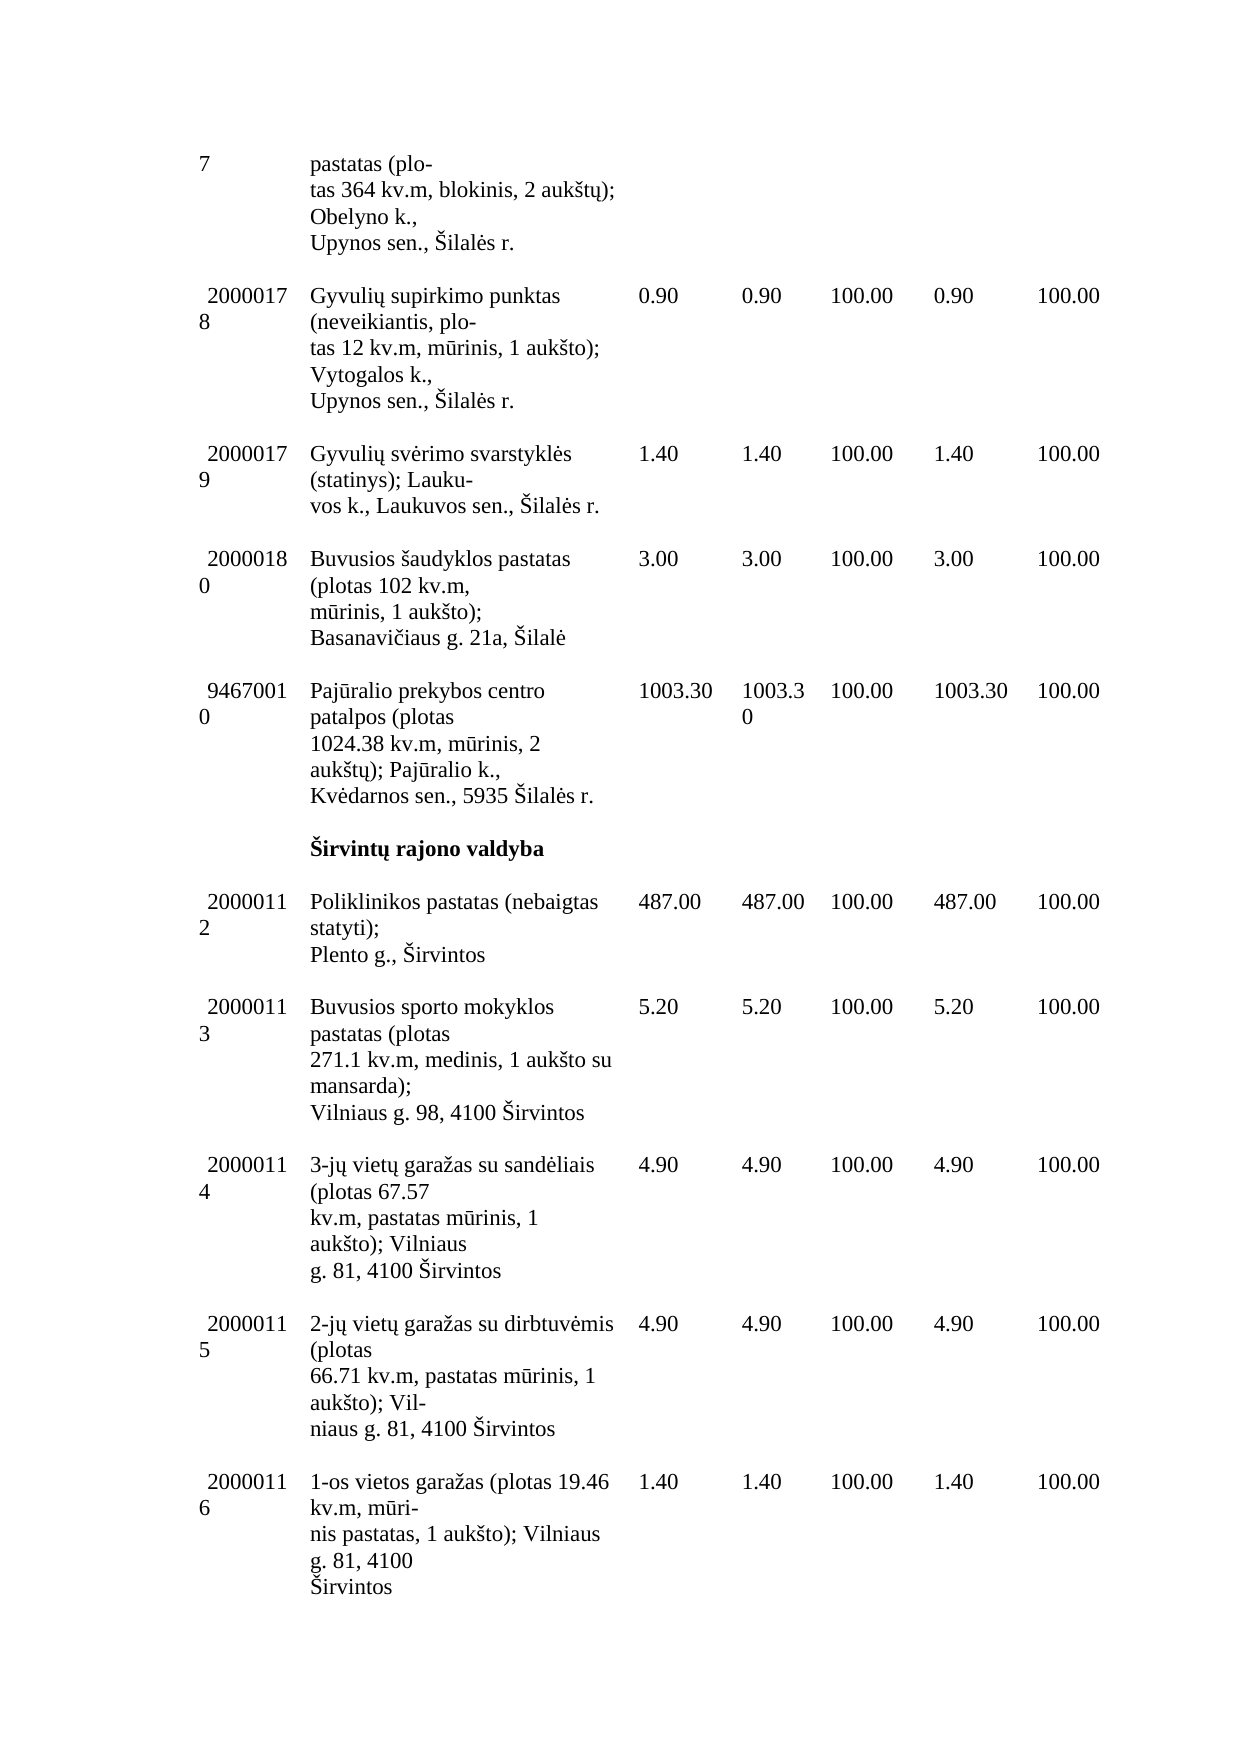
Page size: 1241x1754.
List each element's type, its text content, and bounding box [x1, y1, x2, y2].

table_cell [1144, 677, 1241, 730]
table_cell [819, 229, 922, 255]
table_cell [730, 176, 819, 229]
table_cell [1026, 1125, 1144, 1151]
table_cell Gyvulių svėrimo svarstyklės (statinys); Lauku- [299, 440, 627, 493]
table_cell [627, 335, 730, 387]
table_cell [922, 1257, 1026, 1283]
table_cell 20000116 [188, 1468, 298, 1520]
table_cell [188, 941, 298, 967]
table_cell [1026, 835, 1144, 862]
table_cell [819, 1283, 922, 1309]
table_cell [730, 1125, 819, 1151]
table_cell 100.00 [819, 440, 922, 493]
table_cell [819, 1441, 922, 1468]
table_cell [922, 335, 1026, 387]
table_cell Plento g., Širvintos [299, 941, 627, 967]
table_cell 1.40 [627, 440, 730, 493]
table_cell [1144, 1125, 1241, 1151]
table_cell 100.00 [819, 888, 922, 941]
table_cell [1026, 730, 1144, 782]
table_cell 487.00 [627, 888, 730, 941]
table_cell [188, 255, 298, 282]
table_cell [627, 651, 730, 677]
table_cell [1026, 150, 1144, 176]
table_cell [188, 1046, 298, 1099]
table_cell 20000179 [188, 440, 298, 493]
table_cell [1026, 176, 1144, 229]
table_cell [1144, 967, 1241, 993]
table_cell tas 364 kv.m, blokinis, 2 aukštų); Obelyno k., [299, 176, 627, 229]
table_cell [730, 387, 819, 413]
table_cell [1144, 862, 1241, 888]
table_cell 100.00 [819, 677, 922, 730]
table_cell [188, 783, 298, 809]
table_cell [1026, 783, 1144, 809]
table_cell [819, 1125, 922, 1151]
table_cell 100.00 [1026, 888, 1144, 941]
table_cell [1144, 1415, 1241, 1441]
table_cell [1026, 1441, 1144, 1468]
table_cell [1144, 1520, 1241, 1573]
table_cell [922, 493, 1026, 519]
table_cell [730, 1099, 819, 1125]
table_cell [299, 255, 627, 282]
table_cell [1144, 282, 1241, 334]
table_cell [922, 1125, 1026, 1151]
table_cell 4.90 [627, 1151, 730, 1204]
table_cell 3.00 [922, 545, 1026, 598]
table_cell [922, 1204, 1026, 1257]
table_cell [299, 1125, 627, 1151]
table_cell [922, 651, 1026, 677]
table_cell [188, 1283, 298, 1309]
table_cell [922, 598, 1026, 651]
table_cell [627, 1441, 730, 1468]
table_cell 100.00 [819, 1468, 922, 1520]
table_cell [1144, 783, 1241, 809]
table_cell [1144, 1283, 1241, 1309]
table_cell [819, 150, 922, 176]
table_cell [922, 1099, 1026, 1125]
table_cell [299, 414, 627, 440]
table_cell [819, 255, 922, 282]
table_cell pastatas (plo- [299, 150, 627, 176]
table_cell [730, 1441, 819, 1468]
table_cell [922, 730, 1026, 782]
table_cell [299, 519, 627, 545]
table_cell [1144, 651, 1241, 677]
table_cell [819, 809, 922, 835]
table_cell [299, 1441, 627, 1468]
table_cell [627, 1520, 730, 1573]
table_cell [188, 809, 298, 835]
table_cell [1026, 414, 1144, 440]
table_cell 1.40 [627, 1468, 730, 1520]
table_cell Kvėdarnos sen., 5935 Šilalės r. [299, 783, 627, 809]
table_cell [299, 1283, 627, 1309]
table_cell [730, 493, 819, 519]
table_cell [730, 1415, 819, 1441]
table_cell [299, 651, 627, 677]
table_cell [1144, 1362, 1241, 1415]
table_cell [819, 493, 922, 519]
table_cell 5.20 [922, 993, 1026, 1046]
table_cell [1144, 1257, 1241, 1283]
table_cell [299, 809, 627, 835]
table_cell 20000114 [188, 1151, 298, 1204]
table_cell [730, 730, 819, 782]
table_cell [819, 941, 922, 967]
table_cell [188, 229, 298, 255]
table_cell niaus g. 81, 4100 Širvintos [299, 1415, 627, 1441]
table_cell [730, 519, 819, 545]
table_cell [922, 1283, 1026, 1309]
table_cell [1026, 809, 1144, 835]
table_cell kv.m, pastatas mūrinis, 1 aukšto); Vilniaus [299, 1204, 627, 1257]
table_cell [1026, 1283, 1144, 1309]
table_cell vos k., Laukuvos sen., Šilalės r. [299, 493, 627, 519]
table_cell 1003.30 [730, 677, 819, 730]
table_cell [819, 651, 922, 677]
table_cell 5.20 [627, 993, 730, 1046]
table_cell 4.90 [730, 1310, 819, 1362]
table_cell [1144, 335, 1241, 387]
table_cell [627, 1125, 730, 1151]
table_cell Širvintų rajono valdyba [299, 835, 627, 862]
table_cell 4.90 [730, 1151, 819, 1204]
table_cell [730, 1362, 819, 1415]
table_cell [730, 967, 819, 993]
table_cell [730, 255, 819, 282]
table_cell [1026, 1257, 1144, 1283]
table_cell 1.40 [730, 1468, 819, 1520]
table_cell 1.40 [922, 1468, 1026, 1520]
table_cell [922, 1362, 1026, 1415]
table_cell 100.00 [819, 993, 922, 1046]
table_cell [730, 150, 819, 176]
table_cell [188, 835, 298, 862]
table_cell tas 12 kv.m, mūrinis, 1 aukšto); Vytogalos k., [299, 335, 627, 387]
table_cell [819, 1362, 922, 1415]
table_cell 100.00 [819, 1310, 922, 1362]
table_cell 0.90 [730, 282, 819, 334]
table_cell nis pastatas, 1 aukšto); Vilniaus g. 81, 4100 [299, 1520, 627, 1573]
table_cell [188, 1204, 298, 1257]
table_cell 4.90 [627, 1310, 730, 1362]
table_cell [627, 598, 730, 651]
table_cell [299, 862, 627, 888]
table_cell [188, 1415, 298, 1441]
table_cell [1144, 730, 1241, 782]
table_cell [819, 335, 922, 387]
table_cell 0.90 [922, 282, 1026, 334]
table_cell [1144, 440, 1241, 493]
table_cell [730, 1283, 819, 1309]
table_cell [188, 414, 298, 440]
table_cell [188, 1573, 298, 1599]
table_cell [819, 414, 922, 440]
table_cell [1026, 651, 1144, 677]
table_cell [627, 1283, 730, 1309]
table_cell [1144, 493, 1241, 519]
table_cell [1144, 519, 1241, 545]
table_cell [922, 1441, 1026, 1468]
table_cell [922, 229, 1026, 255]
table_cell [627, 1099, 730, 1125]
table_cell Buvusios sporto mokyklos pastatas (plotas [299, 993, 627, 1046]
table_cell 100.00 [819, 545, 922, 598]
table_cell [627, 387, 730, 413]
table_cell 100.00 [1026, 1468, 1144, 1520]
table_cell [188, 493, 298, 519]
table_cell [1144, 545, 1241, 598]
table_cell [1026, 1573, 1144, 1599]
table_cell [627, 176, 730, 229]
table_cell 100.00 [819, 282, 922, 334]
table_cell [627, 835, 730, 862]
table_cell [730, 783, 819, 809]
table_cell [188, 519, 298, 545]
table_cell [730, 1046, 819, 1099]
table_cell Širvintos [299, 1573, 627, 1599]
table_cell [1026, 335, 1144, 387]
table_cell [1144, 809, 1241, 835]
table_cell [730, 414, 819, 440]
table_cell 20000113 [188, 993, 298, 1046]
table_cell 487.00 [730, 888, 819, 941]
table_cell 1003.30 [922, 677, 1026, 730]
table_cell [1144, 387, 1241, 413]
table_cell 271.1 kv.m, medinis, 1 aukšto su mansarda); [299, 1046, 627, 1099]
table_cell [1144, 1468, 1241, 1520]
table_cell 100.00 [1026, 1310, 1144, 1362]
table_cell 2-jų vietų garažas su dirbtuvėmis (plotas [299, 1310, 627, 1362]
table_cell Pajūralio prekybos centro patalpos (plotas [299, 677, 627, 730]
table_cell [1144, 1310, 1241, 1362]
table_cell [1144, 1151, 1241, 1204]
table_cell [922, 1520, 1026, 1573]
table_cell [730, 598, 819, 651]
table_cell [1026, 519, 1144, 545]
table_cell [922, 387, 1026, 413]
table_cell 3-jų vietų garažas su sandėliais (plotas 67.57 [299, 1151, 627, 1204]
table_cell [1026, 1362, 1144, 1415]
table_cell Poliklinikos pastatas (nebaigtas statyti); [299, 888, 627, 941]
table_cell [730, 835, 819, 862]
table_cell [730, 1204, 819, 1257]
table_cell [1144, 414, 1241, 440]
table_cell [627, 150, 730, 176]
table_cell [1144, 888, 1241, 941]
table_cell [922, 255, 1026, 282]
table_cell [1026, 1204, 1144, 1257]
table_cell [627, 730, 730, 782]
table_cell mūrinis, 1 aukšto); Basanavičiaus g. 21a, Šilalė [299, 598, 627, 651]
table_cell [188, 176, 298, 229]
table_cell [1144, 255, 1241, 282]
table_cell 100.00 [1026, 440, 1144, 493]
table_cell [627, 1362, 730, 1415]
table_cell [730, 809, 819, 835]
table_cell [188, 651, 298, 677]
table_cell [188, 862, 298, 888]
table_cell 100.00 [819, 1151, 922, 1204]
table_cell [1026, 229, 1144, 255]
table_cell [188, 1125, 298, 1151]
table_cell 0.90 [627, 282, 730, 334]
table_cell 20000112 [188, 888, 298, 941]
table_cell [1144, 1204, 1241, 1257]
table_cell 100.00 [1026, 545, 1144, 598]
table_cell [627, 519, 730, 545]
table_cell [1026, 1415, 1144, 1441]
table_cell 1003.30 [627, 677, 730, 730]
table_cell [819, 1520, 922, 1573]
table_cell 5.20 [730, 993, 819, 1046]
table_cell 20000180 [188, 545, 298, 598]
table_cell 4.90 [922, 1151, 1026, 1204]
table_cell [922, 783, 1026, 809]
table_cell 4.90 [922, 1310, 1026, 1362]
table_cell [627, 229, 730, 255]
table_cell [922, 176, 1026, 229]
table_cell [627, 255, 730, 282]
table_cell [1144, 1441, 1241, 1468]
table_cell [627, 809, 730, 835]
table_cell [1144, 835, 1241, 862]
table_cell [819, 176, 922, 229]
table_cell [922, 414, 1026, 440]
table_cell 1-os vietos garažas (plotas 19.46 kv.m, mūri- [299, 1468, 627, 1520]
table_cell [819, 783, 922, 809]
table_cell [188, 1257, 298, 1283]
table_cell [188, 730, 298, 782]
table_cell [1026, 967, 1144, 993]
table_cell Gyvulių supirkimo punktas (neveikiantis, plo- [299, 282, 627, 334]
table_cell [627, 783, 730, 809]
table_cell 3.00 [627, 545, 730, 598]
table_cell [922, 835, 1026, 862]
table_cell [922, 967, 1026, 993]
table_cell [1144, 1046, 1241, 1099]
table_cell [188, 1099, 298, 1125]
table_cell [1144, 229, 1241, 255]
table_cell [1026, 255, 1144, 282]
table_cell 20000115 [188, 1310, 298, 1362]
table_cell [819, 1204, 922, 1257]
table_cell [819, 967, 922, 993]
table_cell [188, 1520, 298, 1573]
table_cell [819, 1257, 922, 1283]
table_cell [1144, 1099, 1241, 1125]
table_cell [819, 387, 922, 413]
table_cell [188, 967, 298, 993]
table_cell [1026, 598, 1144, 651]
table_cell [188, 1362, 298, 1415]
table_cell [1026, 1046, 1144, 1099]
table_cell [819, 862, 922, 888]
table_cell [922, 150, 1026, 176]
table_cell 100.00 [1026, 282, 1144, 334]
table_cell [730, 1520, 819, 1573]
table_cell [627, 1573, 730, 1599]
table_cell [922, 941, 1026, 967]
table_cell 66.71 kv.m, pastatas mūrinis, 1 aukšto); Vil- [299, 1362, 627, 1415]
table_cell [819, 519, 922, 545]
table_cell [819, 730, 922, 782]
table_cell Upynos sen., Šilalės r. [299, 229, 627, 255]
table_cell [922, 1415, 1026, 1441]
table_cell [1144, 993, 1241, 1046]
table_cell [1144, 941, 1241, 967]
table_cell [819, 1573, 922, 1599]
table_cell [1144, 176, 1241, 229]
table_cell [1026, 1099, 1144, 1125]
table_cell [730, 862, 819, 888]
table_cell Vilniaus g. 98, 4100 Širvintos [299, 1099, 627, 1125]
table_cell [1026, 862, 1144, 888]
table_cell [627, 493, 730, 519]
table_cell [1026, 1520, 1144, 1573]
table_cell 1024.38 kv.m, mūrinis, 2 aukštų); Pajūralio k., [299, 730, 627, 782]
table_cell 1.40 [730, 440, 819, 493]
table_cell [922, 1573, 1026, 1599]
table_cell 1.40 [922, 440, 1026, 493]
table_cell [730, 1573, 819, 1599]
table_cell [1026, 493, 1144, 519]
table_cell 94670010 [188, 677, 298, 730]
table_cell Buvusios šaudyklos pastatas (plotas 102 kv.m, [299, 545, 627, 598]
table_cell Upynos sen., Šilalės r. [299, 387, 627, 413]
table_cell 100.00 [1026, 1151, 1144, 1204]
table_cell [922, 862, 1026, 888]
table_cell 100.00 [1026, 677, 1144, 730]
table_cell [627, 1204, 730, 1257]
table_cell [730, 941, 819, 967]
table_cell 20000178 [188, 282, 298, 334]
table_cell 487.00 [922, 888, 1026, 941]
table_cell [819, 598, 922, 651]
table_cell [819, 1415, 922, 1441]
table_cell g. 81, 4100 Širvintos [299, 1257, 627, 1283]
table_cell [627, 414, 730, 440]
table_cell [1144, 1573, 1241, 1599]
table_cell [819, 835, 922, 862]
table_cell [730, 335, 819, 387]
table_cell [188, 1441, 298, 1468]
table_cell [922, 809, 1026, 835]
table_cell [188, 598, 298, 651]
table_cell [922, 519, 1026, 545]
table_cell [730, 1257, 819, 1283]
table_cell [730, 651, 819, 677]
table_cell [1144, 150, 1241, 176]
table_cell [819, 1099, 922, 1125]
table_cell [627, 862, 730, 888]
table_cell [627, 1257, 730, 1283]
table_cell [730, 229, 819, 255]
table_cell 100.00 [1026, 993, 1144, 1046]
table_cell [627, 1415, 730, 1441]
table_cell [299, 967, 627, 993]
table_cell [922, 1046, 1026, 1099]
table_cell [627, 967, 730, 993]
table_cell [627, 941, 730, 967]
table_cell [1026, 941, 1144, 967]
table_cell [188, 335, 298, 387]
table_cell [819, 1046, 922, 1099]
table_cell [627, 1046, 730, 1099]
table_cell [1026, 387, 1144, 413]
table_cell [188, 387, 298, 413]
table_cell [1144, 598, 1241, 651]
table_cell 7 [188, 150, 298, 176]
table_cell 3.00 [730, 545, 819, 598]
